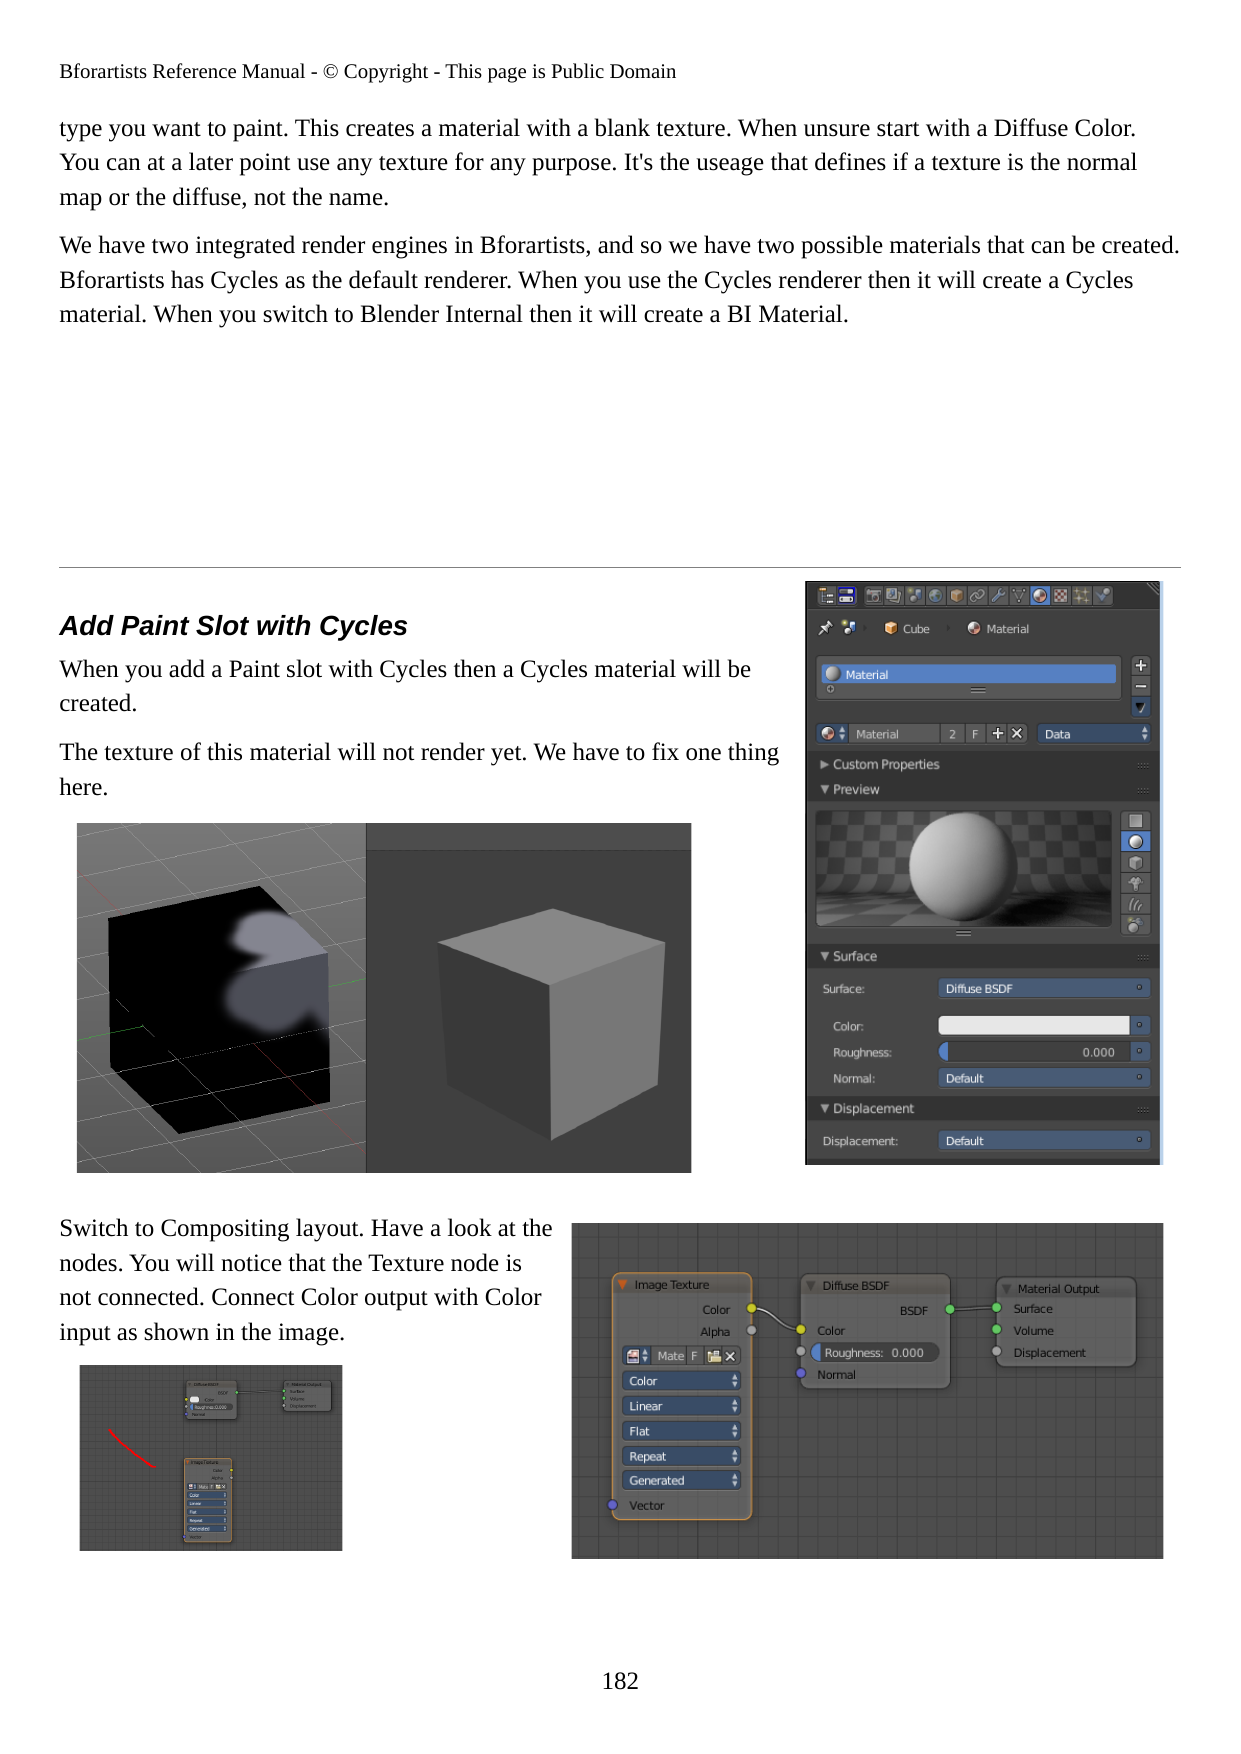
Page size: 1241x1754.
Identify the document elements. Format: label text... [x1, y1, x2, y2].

subtitle Add Paint Slot with Cycles [59, 609, 805, 641]
text When you add a Paint slot with Cycles then a Cycles material will be created. [59, 654, 805, 717]
subtitle [1164, 609, 1181, 641]
picture [79, 1365, 343, 1551]
picture [805, 581, 1164, 1165]
text The texture of this material will not render yet. We have to fix one thing here. [59, 737, 805, 801]
picture [571, 1223, 1164, 1559]
picture [76, 823, 692, 1173]
text type you want to paint. This creates a material with a blank texture. When unsure start with a Diffuse Color. You can at a later point use any texture for any purpose. It's the useage that defines if a texture is the normal map or the diffuse, not the name. [59, 113, 1181, 210]
text We have two integrated render engines in Bforartists, and so we have two possible materials that can be created. Bforartists has Cycles as the default renderer. When you use the Cycles renderer then it will create a Cycles material. When you switch to Blender Internal then it will create a BI Material. [59, 231, 1181, 328]
text Switch to Compositing layout. Have a look at the nodes. You will notice that the Texture node is not connected. Connect Color output with Color input as shown in the image. [59, 1213, 1181, 1346]
